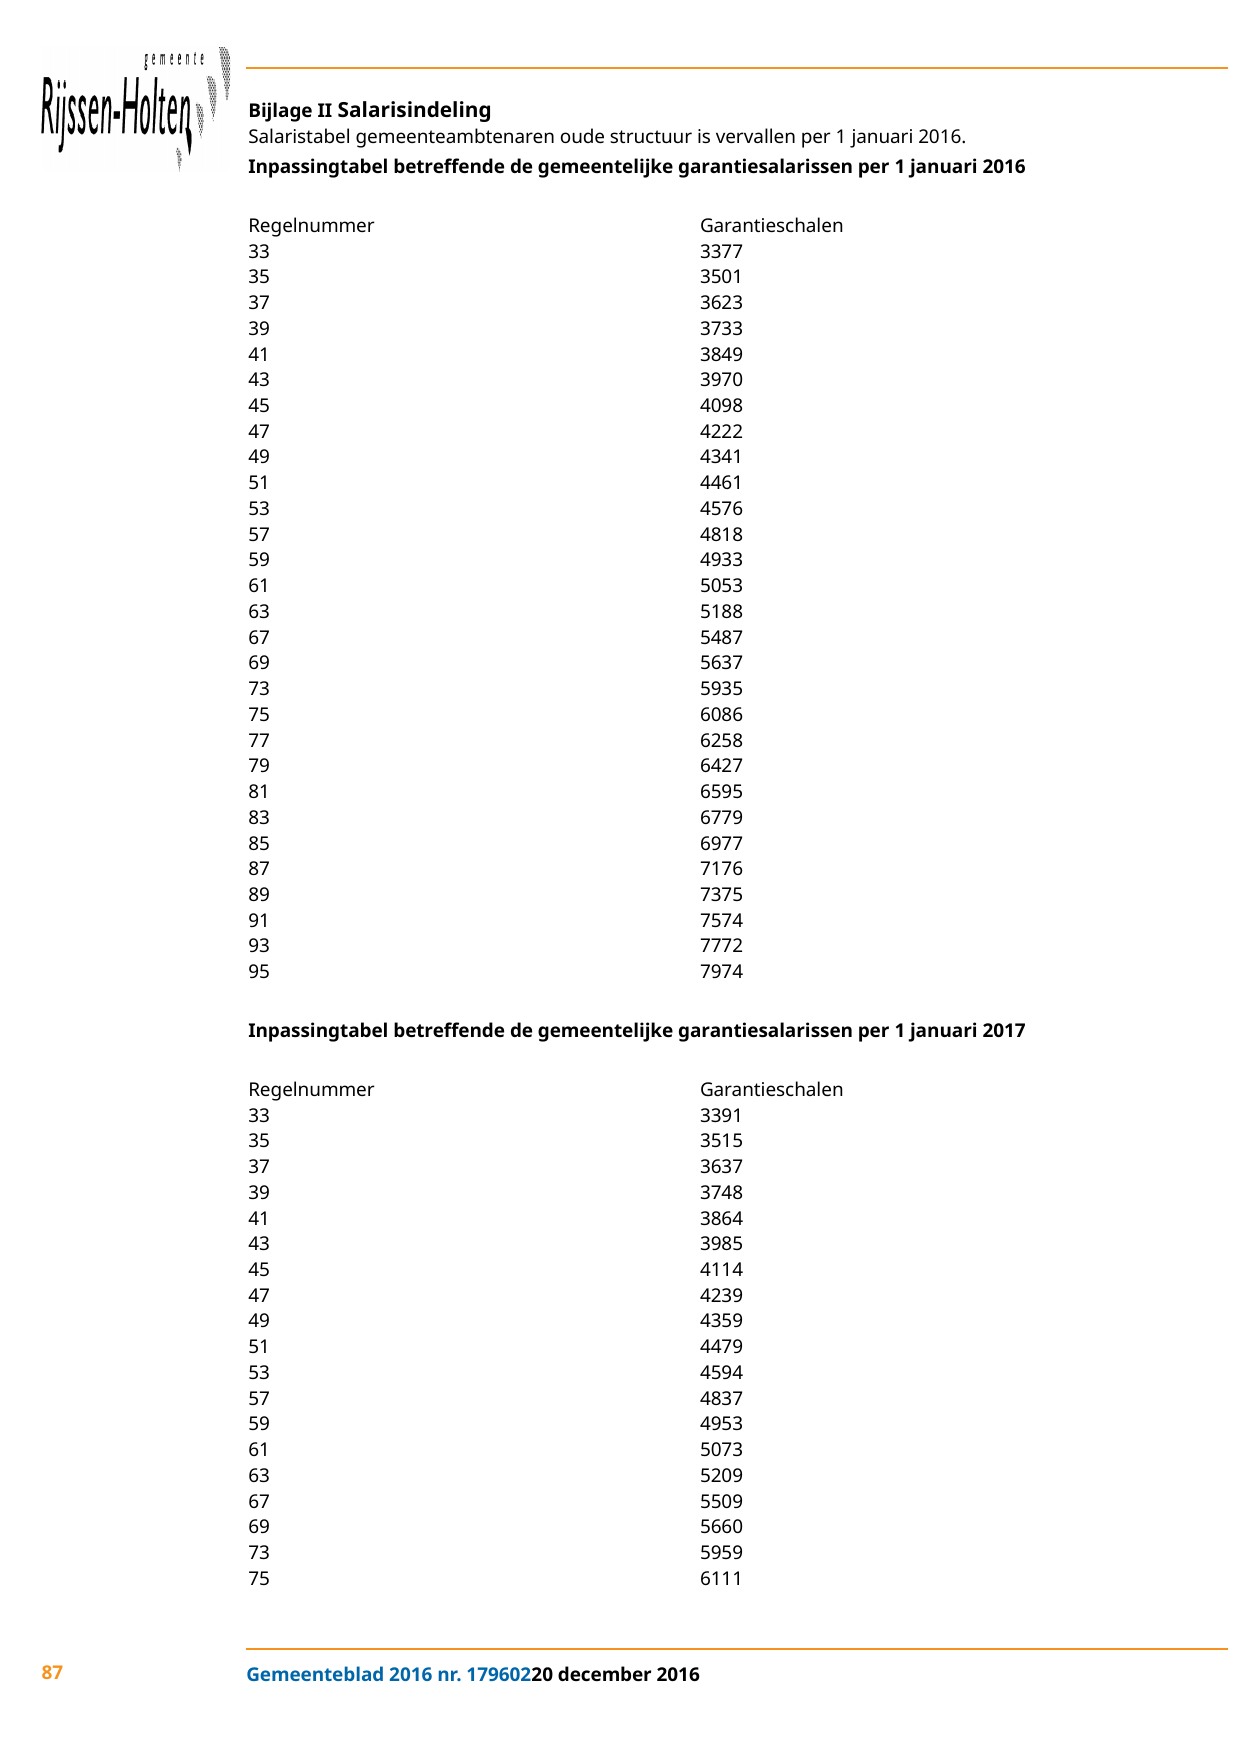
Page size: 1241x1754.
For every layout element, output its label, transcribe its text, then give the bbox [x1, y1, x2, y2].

table_cell 79 [248, 753, 700, 778]
table_cell 61 [248, 1436, 700, 1462]
table_cell 6111 [700, 1565, 1152, 1591]
table_cell 6258 [700, 727, 1152, 752]
table_cell 3733 [700, 315, 1152, 341]
table_cell 4479 [700, 1334, 1152, 1359]
text Salaristabel gemeenteambtenaren oude structuur is vervallen per 1 januari 2016. [248, 123, 1152, 149]
table_cell 47 [248, 1282, 700, 1308]
table_cell 4576 [700, 495, 1152, 521]
table_cell 3748 [700, 1179, 1152, 1205]
table_cell 63 [248, 1462, 700, 1488]
table_cell 5660 [700, 1514, 1152, 1539]
table_cell 51 [248, 1334, 700, 1359]
table_cell 3515 [700, 1128, 1152, 1153]
table_cell 35 [248, 1128, 700, 1153]
text Inpassingtabel betreffende de gemeentelijke garantiesalarissen per 1 januari 2016 [248, 153, 1152, 179]
table_cell 7974 [700, 958, 1152, 984]
text Bijlage II Salarisindeling [248, 95, 1152, 123]
table_cell 5959 [700, 1539, 1152, 1565]
table_cell 83 [248, 804, 700, 830]
table_cell 33 [248, 238, 700, 264]
table_cell 33 [248, 1102, 700, 1128]
table_cell 87 [248, 855, 700, 881]
table_header Regelnummer [248, 1076, 700, 1102]
table_cell 51 [248, 470, 700, 495]
table_cell 75 [248, 1565, 700, 1591]
table_cell 3985 [700, 1231, 1152, 1256]
table_cell 43 [248, 367, 700, 392]
table_cell 45 [248, 392, 700, 418]
table_cell 85 [248, 830, 700, 855]
table_cell 59 [248, 547, 700, 572]
table_cell 4341 [700, 444, 1152, 469]
table_cell 57 [248, 1385, 700, 1411]
table_cell 4098 [700, 392, 1152, 418]
table_cell 7176 [700, 855, 1152, 881]
table_cell 7375 [700, 881, 1152, 907]
table_cell 57 [248, 521, 700, 547]
table_cell 5073 [700, 1436, 1152, 1462]
table_cell 49 [248, 1308, 700, 1333]
table_cell 6779 [700, 804, 1152, 830]
table_cell 89 [248, 881, 700, 907]
picture [41, 47, 231, 172]
table_cell 77 [248, 727, 700, 752]
table_cell 67 [248, 624, 700, 649]
table_cell 61 [248, 573, 700, 598]
table_header Regelnummer [248, 212, 700, 238]
table_cell 4359 [700, 1308, 1152, 1333]
table_cell 37 [248, 289, 700, 315]
table_cell 39 [248, 315, 700, 341]
table_cell 91 [248, 907, 700, 933]
table_cell 3970 [700, 367, 1152, 392]
table_cell 43 [248, 1231, 700, 1256]
table_cell 63 [248, 598, 700, 624]
table_cell 5637 [700, 650, 1152, 675]
table_cell 6595 [700, 778, 1152, 804]
table_cell 6086 [700, 701, 1152, 727]
table_cell 39 [248, 1179, 700, 1205]
table_cell 41 [248, 341, 700, 367]
table_cell 41 [248, 1205, 700, 1231]
table_cell 75 [248, 701, 700, 727]
table_cell 4239 [700, 1282, 1152, 1308]
table_cell 67 [248, 1488, 700, 1513]
table_cell 5053 [700, 573, 1152, 598]
table_cell 73 [248, 675, 700, 701]
table_cell 3864 [700, 1205, 1152, 1231]
table_header Garantieschalen [700, 212, 1152, 238]
table_cell 4953 [700, 1411, 1152, 1436]
table_cell 37 [248, 1153, 700, 1179]
table_cell 5509 [700, 1488, 1152, 1513]
text Inpassingtabel betreffende de gemeentelijke garantiesalarissen per 1 januari 2017 [248, 1017, 1152, 1043]
table_header Garantieschalen [700, 1076, 1152, 1102]
table_cell 45 [248, 1256, 700, 1282]
table_cell 3391 [700, 1102, 1152, 1128]
table_cell 53 [248, 1359, 700, 1385]
table_cell 5209 [700, 1462, 1152, 1488]
table_cell 53 [248, 495, 700, 521]
table_cell 35 [248, 264, 700, 289]
table_cell 3637 [700, 1153, 1152, 1179]
table_cell 7574 [700, 907, 1152, 933]
table_cell 6977 [700, 830, 1152, 855]
table_cell 69 [248, 650, 700, 675]
table_cell 4222 [700, 418, 1152, 444]
table_cell 5487 [700, 624, 1152, 649]
table_cell 69 [248, 1514, 700, 1539]
table_cell 7772 [700, 933, 1152, 958]
table_cell 3849 [700, 341, 1152, 367]
table_cell 3501 [700, 264, 1152, 289]
table_cell 4114 [700, 1256, 1152, 1282]
table_cell 47 [248, 418, 700, 444]
table_cell 95 [248, 958, 700, 984]
table_cell 5935 [700, 675, 1152, 701]
table_cell 4837 [700, 1385, 1152, 1411]
table_cell 4461 [700, 470, 1152, 495]
table_cell 81 [248, 778, 700, 804]
table_cell 4818 [700, 521, 1152, 547]
table_cell 6427 [700, 753, 1152, 778]
table_cell 5188 [700, 598, 1152, 624]
table_cell 3623 [700, 289, 1152, 315]
table_cell 4933 [700, 547, 1152, 572]
table_cell 49 [248, 444, 700, 469]
table_cell 93 [248, 933, 700, 958]
table_cell 59 [248, 1411, 700, 1436]
table_cell 4594 [700, 1359, 1152, 1385]
table_cell 73 [248, 1539, 700, 1565]
table_cell 3377 [700, 238, 1152, 264]
